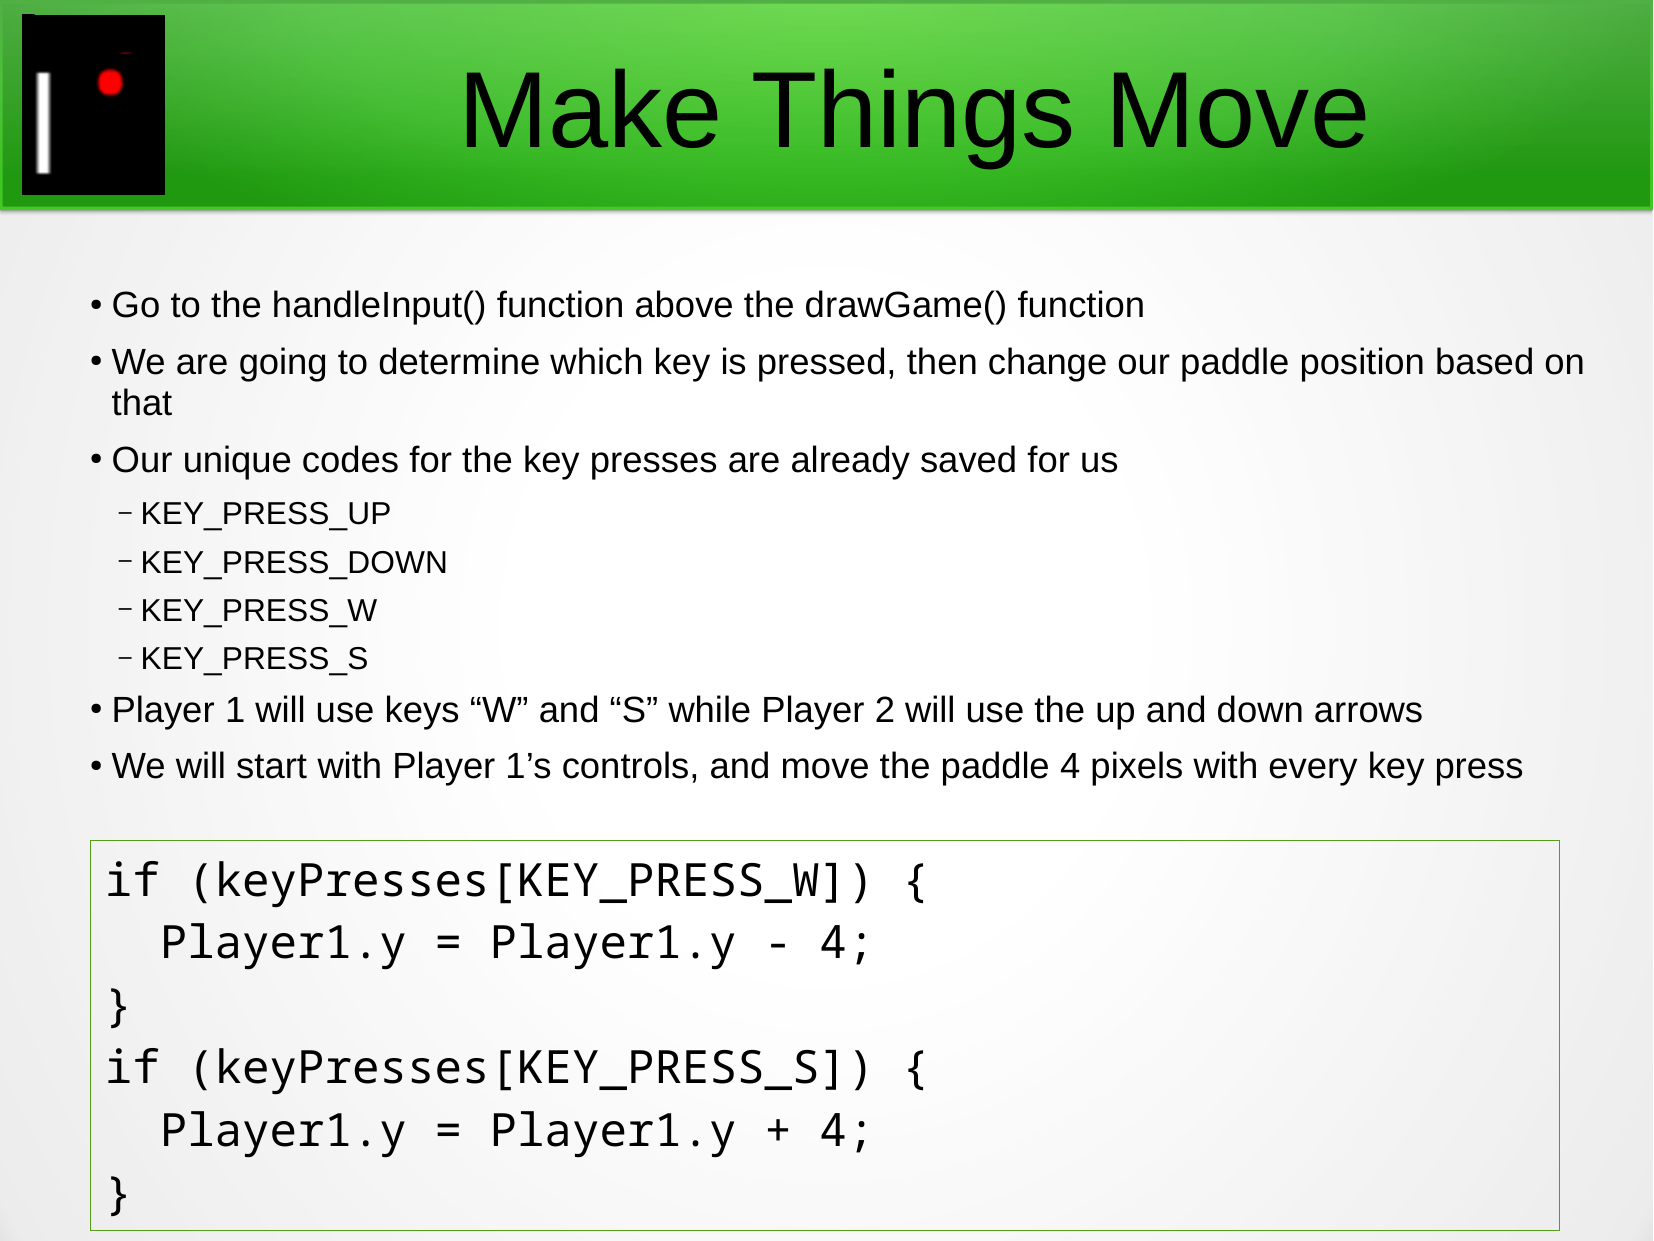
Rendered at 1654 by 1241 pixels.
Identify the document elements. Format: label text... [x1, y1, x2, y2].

text_box if (keyPresses[KEY_PRESS_W]) { Player1.y = Player1.y - 4; } if (keyPresses[KEY_PRESS_S]) { Player1.y = Player1.y + 4; } [90, 840, 1560, 1200]
title Make Things Move [195, 30, 1636, 190]
picture [22, 14, 165, 195]
list Go to the handleInput() function above the drawGame() function We are going to determine which key is pressed, then change our paddle position based on that Our unique codes for the key presses are already saved for us KEY_PRESS_UP KEY_PRESS_DOWN KEY_PRESS_W KEY_PRESS_S Player 1 will use keys “W” and “S” while Player 2 will use the up and down arrows We will start with Player 1’s controls, and move the paddle 4 pixels with every key press [82, 285, 1591, 811]
